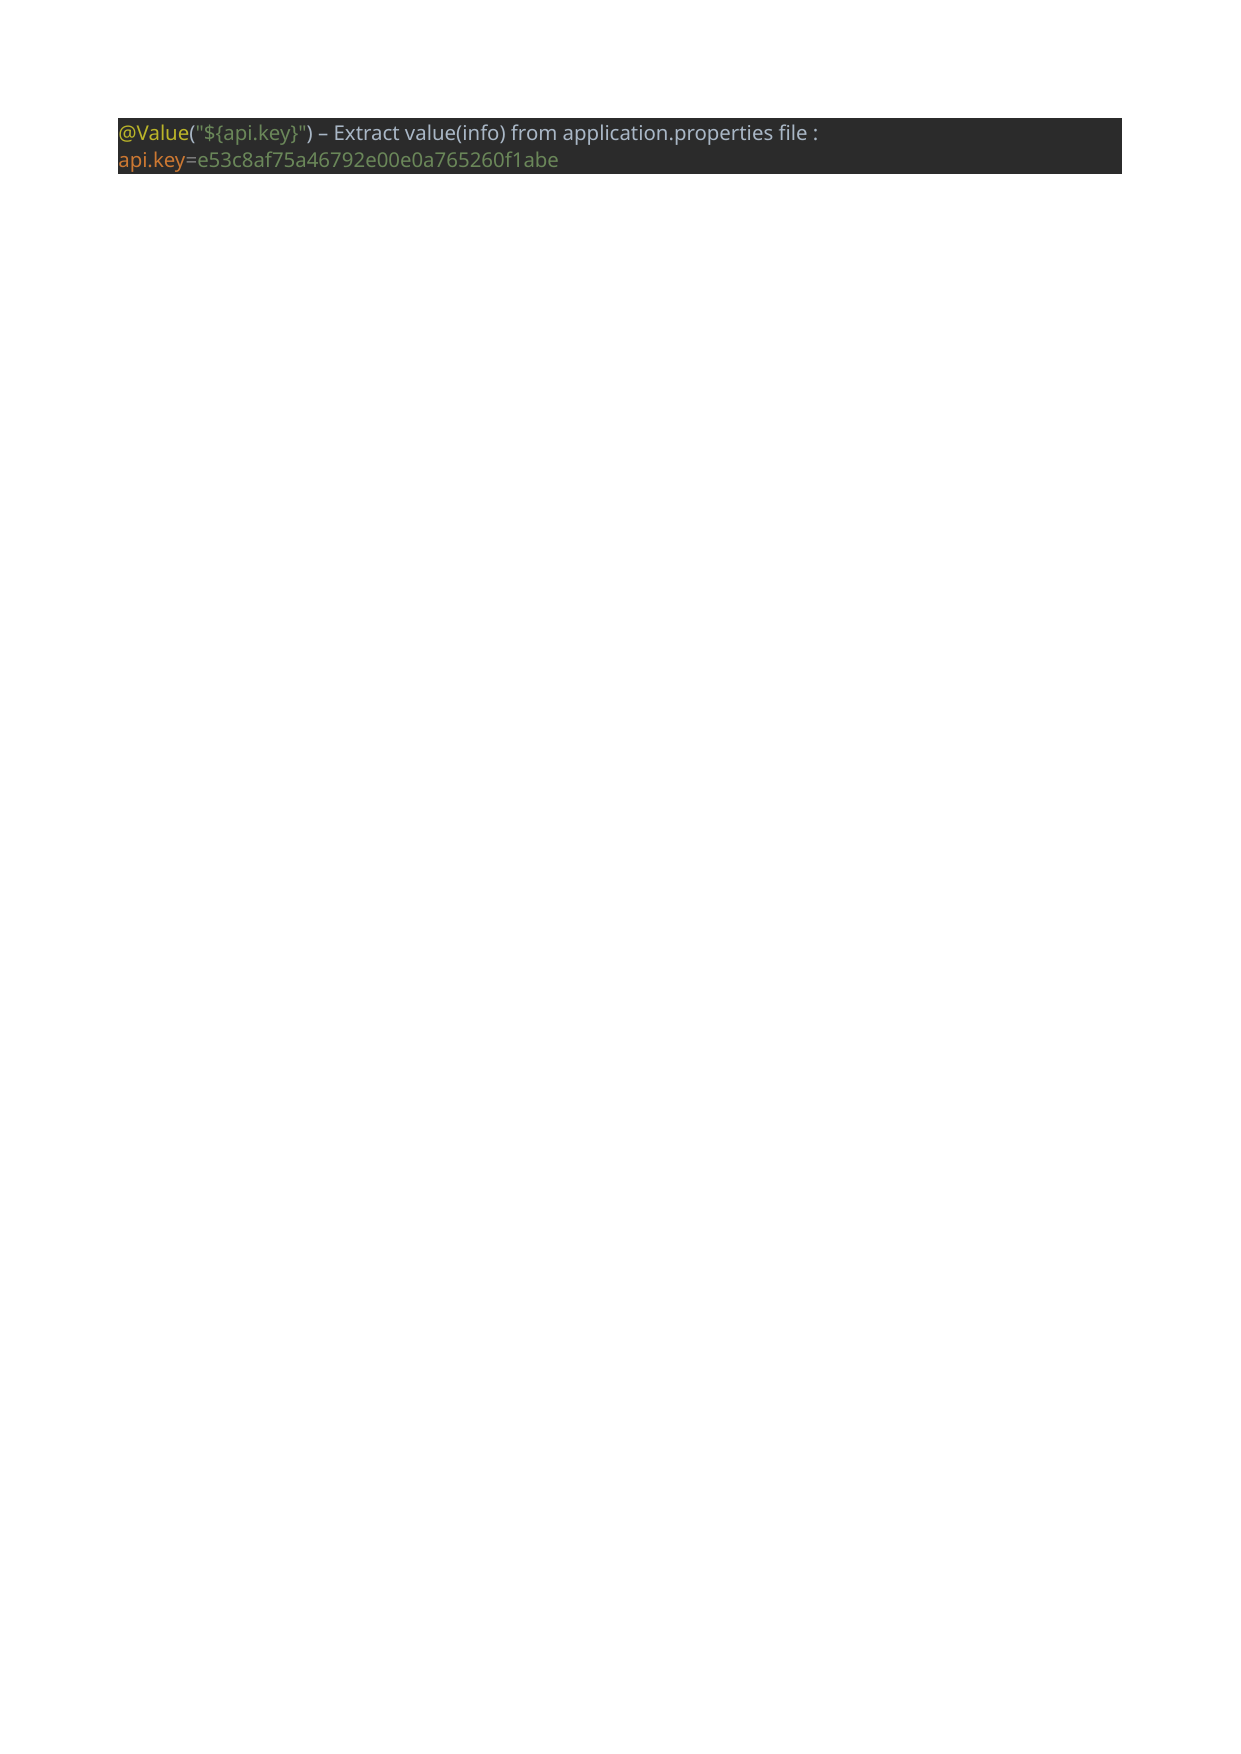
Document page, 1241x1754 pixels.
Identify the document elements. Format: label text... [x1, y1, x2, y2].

text @Value("${api.key}") – Extract value(info) from application.properties file : api.key=e53c8af75a46792e00e0a765260f1abe [118, 118, 1122, 174]
